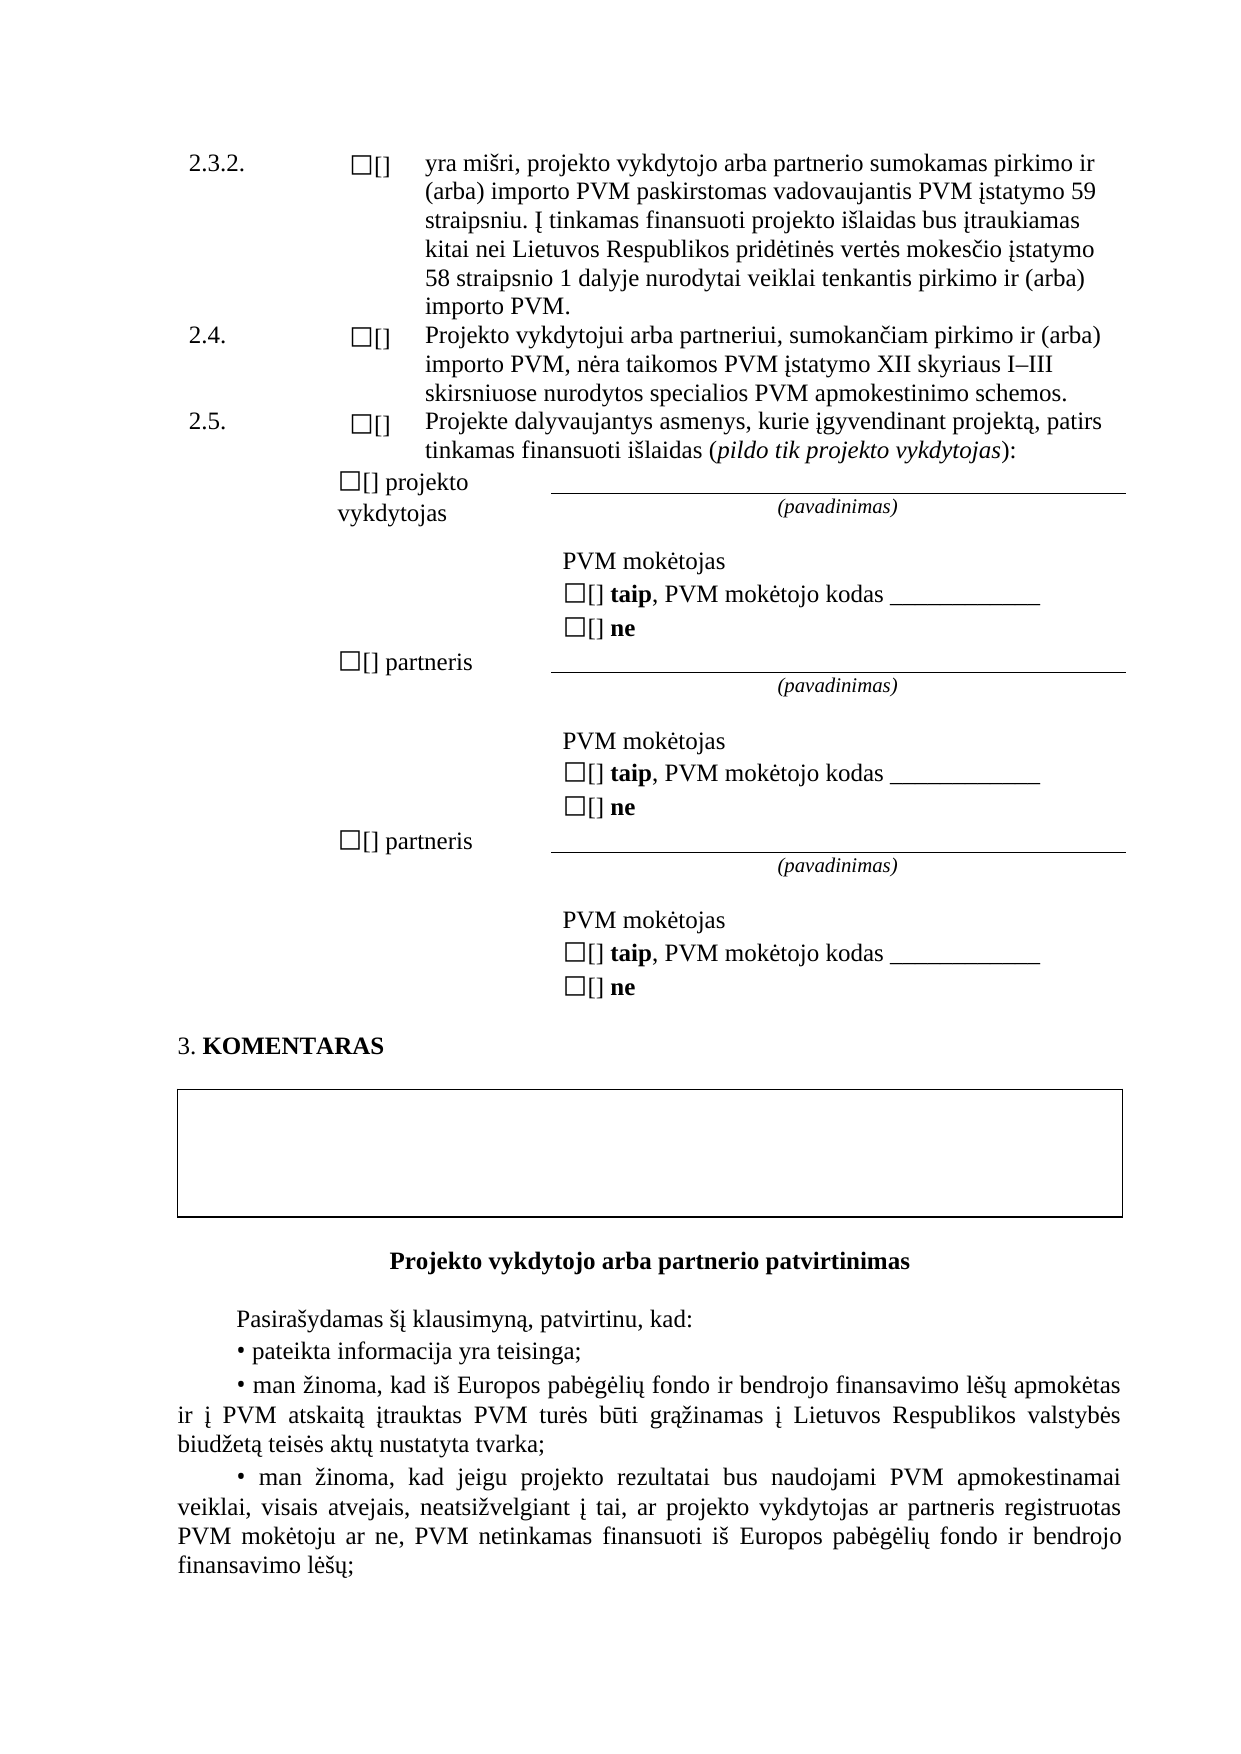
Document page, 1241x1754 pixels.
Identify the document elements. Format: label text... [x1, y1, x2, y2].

text • man žinoma, kad iš Europos pabėgėlių fondo ir bendrojo finansavimo lėšų apmokėtas ir į PVM atskaitą įtrauktas PVM turės būti grąžinamas į Lietuvos Respublikos valstybės biudžetą teisės aktų nustatyta tvarka; [177, 1367, 1122, 1458]
table_cell (pavadinimas) PVM mokėtojas ⬜[] taip, PVM mokėtojo kodas ____________ ⬜[] ne [551, 494, 1126, 643]
table_cell Projekto vykdytojui arba partneriui, sumokančiam pirkimo ir (arba) importo PVM, nėra taikomos PVM įstatymo XII skyriaus I–III skirsniuose nurodytos specialios PVM apmokestinimo schemos. [414, 320, 1126, 406]
table_cell yra mišri, projekto vykdytojo arba partnerio sumokamas pirkimo ir (arba) importo PVM paskirstomas vadovaujantis PVM įstatymo 59 straipsniu. Į tinkamas finansuoti projekto išlaidas bus įtraukiamas kitai nei Lietuvos Respublikos pridėtinės vertės mokesčio įstatymo 58 straipsnio 1 dalyje nurodytai veiklai tenkantis pirkimo ir (arba) importo PVM. [414, 148, 1126, 320]
text Pasirašydamas šį klausimyną, patvirtinu, kad: [177, 1304, 1122, 1332]
table_cell ⬜[] [326, 148, 413, 320]
table_cell Projekte dalyvaujantys asmenys, kurie įgyvendinant projektą, patirs tinkamas finansuoti išlaidas (pildo tik projekto vykdytojas): [414, 406, 1126, 464]
table_cell [177, 643, 326, 823]
text • man žinoma, kad jeigu projekto rezultatai bus naudojami PVM apmokestinamai veiklai, visais atvejais, neatsižvelgiant į tai, ar projekto vykdytojas ar partneris registruotas PVM mokėtoju ar ne, PVM netinkamas finansuoti iš Europos pabėgėlių fondo ir bendrojo finansavimo lėšų; [177, 1458, 1122, 1578]
table_cell (pavadinimas) PVM mokėtojas ⬜[] taip, PVM mokėtojo kodas ____________ ⬜[] ne [551, 673, 1126, 823]
table_header [178, 1090, 1122, 1216]
table_cell 2.3.2. [177, 148, 326, 320]
table_cell ⬜[] partneris [326, 823, 551, 1002]
text Projekto vykdytojo arba partnerio patvirtinimas [177, 1246, 1122, 1275]
table_cell (pavadinimas) PVM mokėtojas ⬜[] taip, PVM mokėtojo kodas ____________ ⬜[] ne [551, 853, 1126, 1002]
table_cell [551, 464, 1126, 493]
table_cell 2.5. [177, 406, 326, 464]
table_cell [551, 823, 1126, 852]
table_cell [177, 464, 326, 643]
table_cell ⬜[] partneris [326, 643, 551, 823]
table_cell [551, 643, 1126, 672]
table_cell ⬜[] projekto vykdytojas [326, 464, 551, 643]
table_cell [177, 823, 326, 1002]
table_cell 2.4. [177, 320, 326, 406]
table_cell ⬜[] [326, 320, 413, 406]
table_cell ⬜[] [326, 406, 413, 464]
text • pateikta informacija yra teisinga; [177, 1332, 1122, 1367]
text 3. KOMENTARAS [177, 1031, 1122, 1060]
